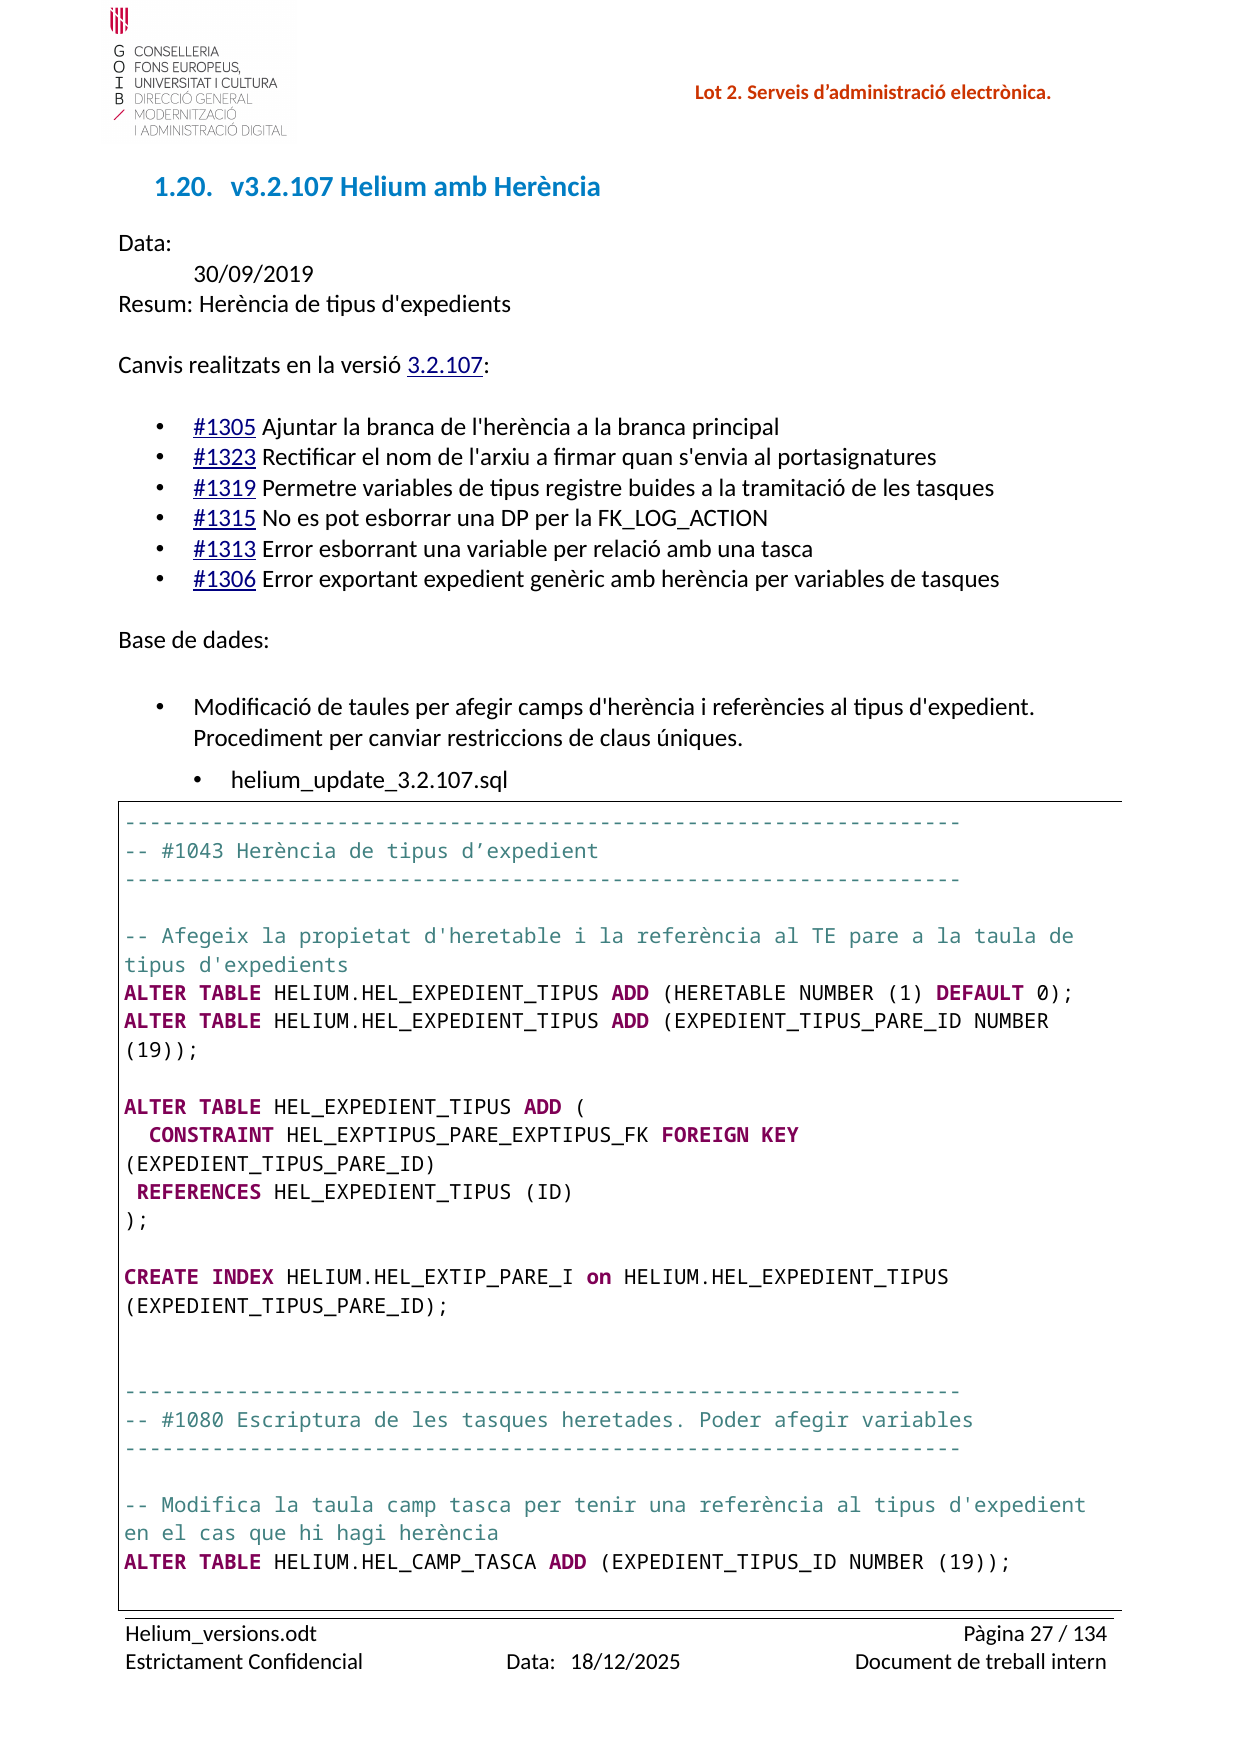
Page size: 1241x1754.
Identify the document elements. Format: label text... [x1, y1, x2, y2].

text 30/09/2019 [118, 258, 1122, 289]
list #1323 Rectificar el nom de l'arxiu a firmar quan s'envia al portasignatures [156, 441, 1122, 472]
list #1319 Permetre variables de tipus registre buides a la tramitació de les tasques [156, 472, 1122, 502]
list helium_update_3.2.107.sql [193, 764, 1122, 795]
list Modificació de taules per afegir camps d'herència i referències al tipus d'expedient. Procediment per canviar restriccions de claus úniques. [156, 691, 1122, 752]
list #1305 Ajuntar la branca de l'herència a la branca principal [156, 411, 1122, 441]
subtitle v3.2.107 Helium amb Herència [153, 168, 1122, 204]
picture [100, 0, 297, 144]
text Resum: Herència de tipus d'expedients [118, 289, 1122, 319]
text Canvis realitzats en la versió 3.2.107: [118, 350, 1122, 380]
list #1315 No es pot esborrar una DP per la FK_LOG_ACTION [156, 502, 1122, 533]
list #1306 Error exportant expedient genèric amb herència per variables de tasques [156, 563, 1122, 594]
list #1313 Error esborrant una variable per relació amb una tasca [156, 533, 1122, 563]
text Data: [118, 228, 1122, 258]
text Base de dades: [118, 624, 1122, 655]
table_header ------------------------------------------------------------------- -- #1043 Herència de tipus d’expedient ------------------------------------------------------------------- -- Afegeix la propietat d'heretable i la referència al TE pare a la taula de tipus d'expedients ALTER TABLE HELIUM.HEL_EXPEDIENT_TIPUS ADD (HERETABLE NUMBER (1) DEFAULT 0); ALTER TABLE HELIUM.HEL_EXPEDIENT_TIPUS ADD (EXPEDIENT_TIPUS_PARE_ID NUMBER (19)); ALTER TABLE HEL_EXPEDIENT_TIPUS ADD ( CONSTRAINT HEL_EXPTIPUS_PARE_EXPTIPUS_FK FOREIGN KEY (EXPEDIENT_TIPUS_PARE_ID) REFERENCES HEL_EXPEDIENT_TIPUS (ID) ); CREATE INDEX HELIUM.HEL_EXTIP_PARE_I on HELIUM.HEL_EXPEDIENT_TIPUS (EXPEDIENT_TIPUS_PARE_ID); ------------------------------------------------------------------- -- #1080 Escriptura de les tasques heretades. Poder afegir variables ------------------------------------------------------------------- -- Modifica la taula camp tasca per tenir una referència al tipus d'expedient en el cas que hi hagi herència ALTER TABLE HELIUM.HEL_CAMP_TASCA ADD (EXPEDIENT_TIPUS_ID NUMBER (19)); [119, 802, 1122, 1609]
